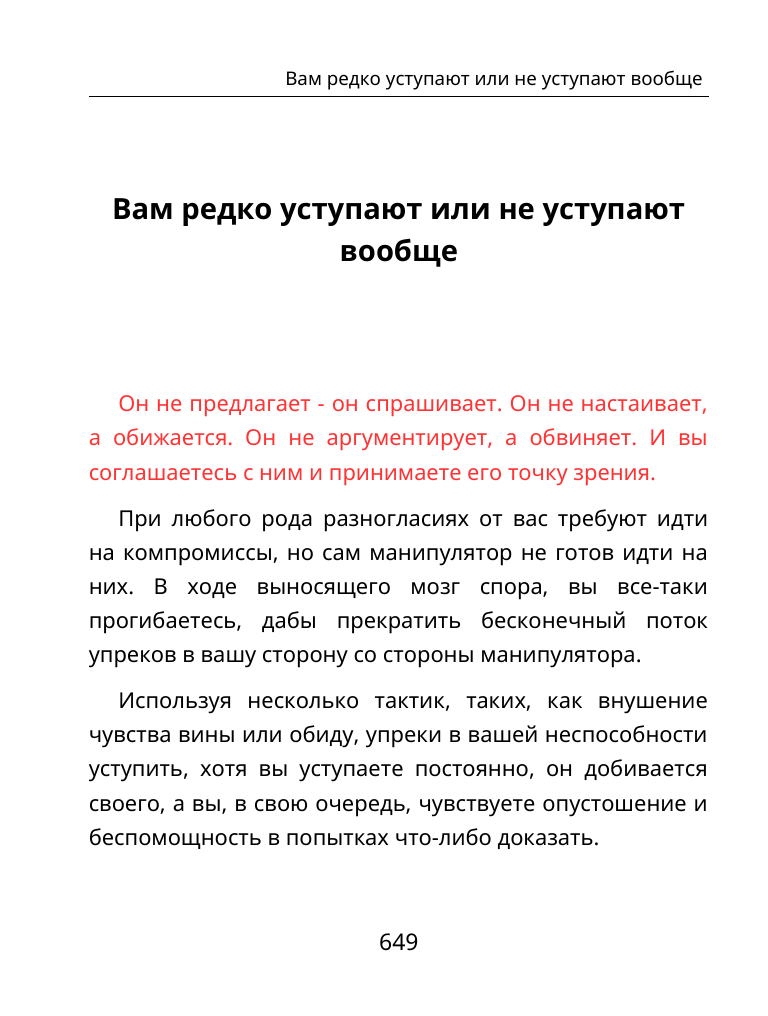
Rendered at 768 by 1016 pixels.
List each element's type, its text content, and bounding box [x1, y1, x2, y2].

text При любого рода разногласиях от вас требуют идти на компромиссы, но сам манипулятор не готов идти на них. В ходе выносящего мозг спора, вы все-таки прогибаетесь, дабы прекратить бесконечный поток упреков в вашу сторону со стороны манипулятора. [88, 502, 709, 669]
text Используя несколько тактик, таких, как внушение чувства вины или обиду, упреки в вашей неспособности уступить, хотя вы уступаете постоянно, он добивается своего, а вы, в свою очередь, чувствуете опустошение и беспомощность в попытках что-либо доказать. [88, 685, 709, 852]
subtitle Вам редко уступают или не уступают вообще [88, 185, 709, 270]
text Он не предлагает - он спрашивает. Он не настаивает, а обижается. Он не аргументирует, а обвиняет. И вы соглашаетесь с ним и принимаете его точку зрения. [88, 388, 709, 486]
